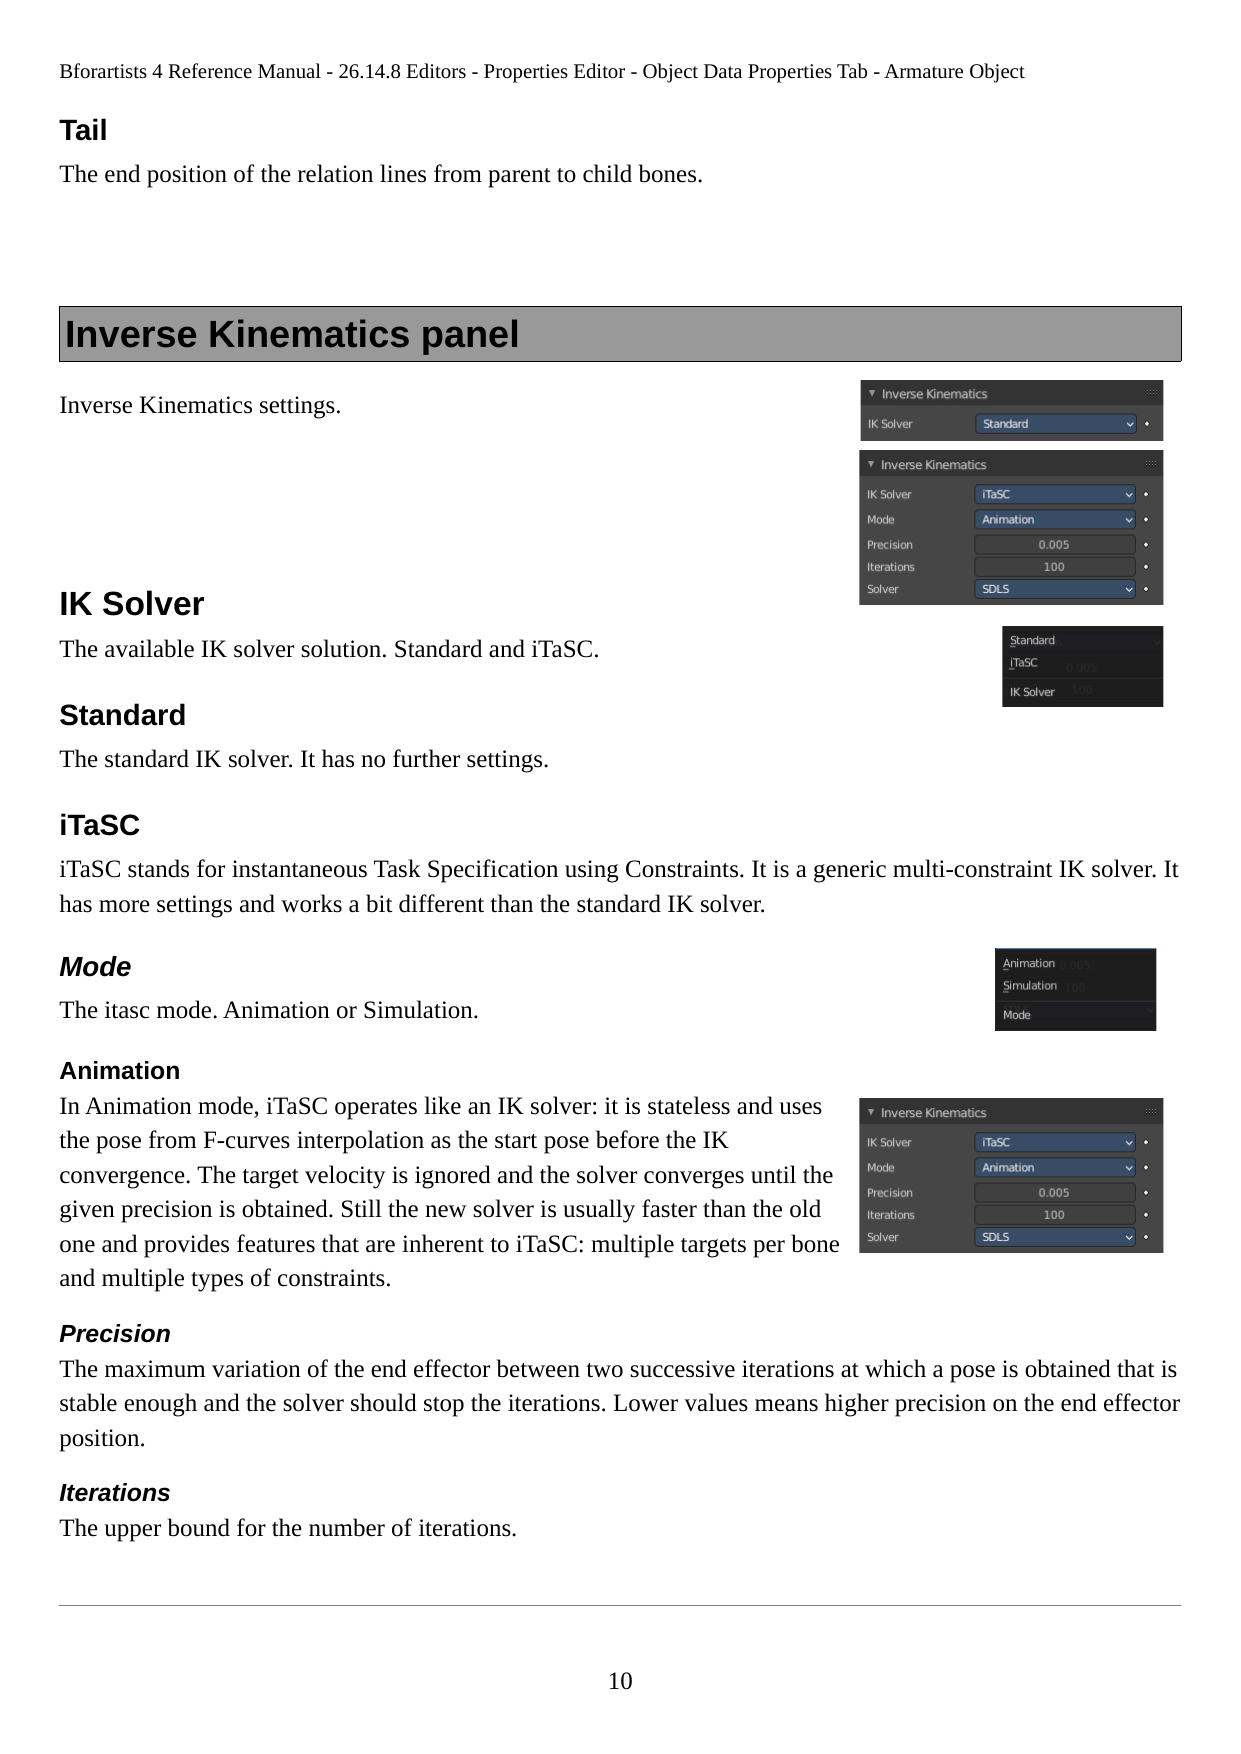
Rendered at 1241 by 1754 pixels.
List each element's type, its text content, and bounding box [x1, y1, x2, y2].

text The upper bound for the number of iterations. [59, 1513, 1181, 1541]
text iTaSC stands for instantaneous Task Specification using Constraints. It is a generic multi-constraint IK solver. It has more settings and works a bit different than the standard IK solver. [59, 854, 1181, 918]
text The itasc mode. Animation or Simulation. [59, 995, 995, 1023]
text The maximum variation of the end effector between two successive iterations at which a pose is obtained that is stable enough and the solver should stop the iterations. Lower values means higher precision on the end effector position. [59, 1354, 1181, 1451]
subtitle iTaSC [59, 808, 1181, 842]
subtitle [1157, 950, 1181, 982]
subtitle Tail [59, 113, 1181, 146]
subtitle IK Solver [59, 583, 1181, 622]
picture [1002, 626, 1164, 707]
subtitle Iterations [59, 1478, 1181, 1506]
subtitle Mode [59, 950, 995, 982]
text The end position of the relation lines from parent to child bones. [59, 159, 1181, 188]
picture [859, 450, 1164, 605]
subtitle Animation [59, 1056, 1181, 1085]
text The standard IK solver. It has no further settings. [59, 744, 1181, 773]
subtitle Precision [59, 1319, 1181, 1347]
table_header Inverse Kinematics panel [60, 307, 1181, 361]
text The available IK solver solution. Standard and iTaSC. [59, 634, 1002, 663]
picture [860, 380, 1164, 441]
text Inverse Kinematics settings. [59, 390, 860, 419]
picture [995, 948, 1157, 1031]
picture [859, 1098, 1164, 1253]
text In Animation mode, iTaSC operates like an IK solver: it is stateless and uses the pose from F-curves interpolation as the start pose before the IK convergence. The target velocity is ignored and the solver converges until the given precision is obtained. Still the new solver is usually faster than the old one and provides features that are inherent to iTaSC: multiple targets per bone and multiple types of constraints. [59, 1091, 1181, 1292]
subtitle Standard [59, 698, 1181, 732]
